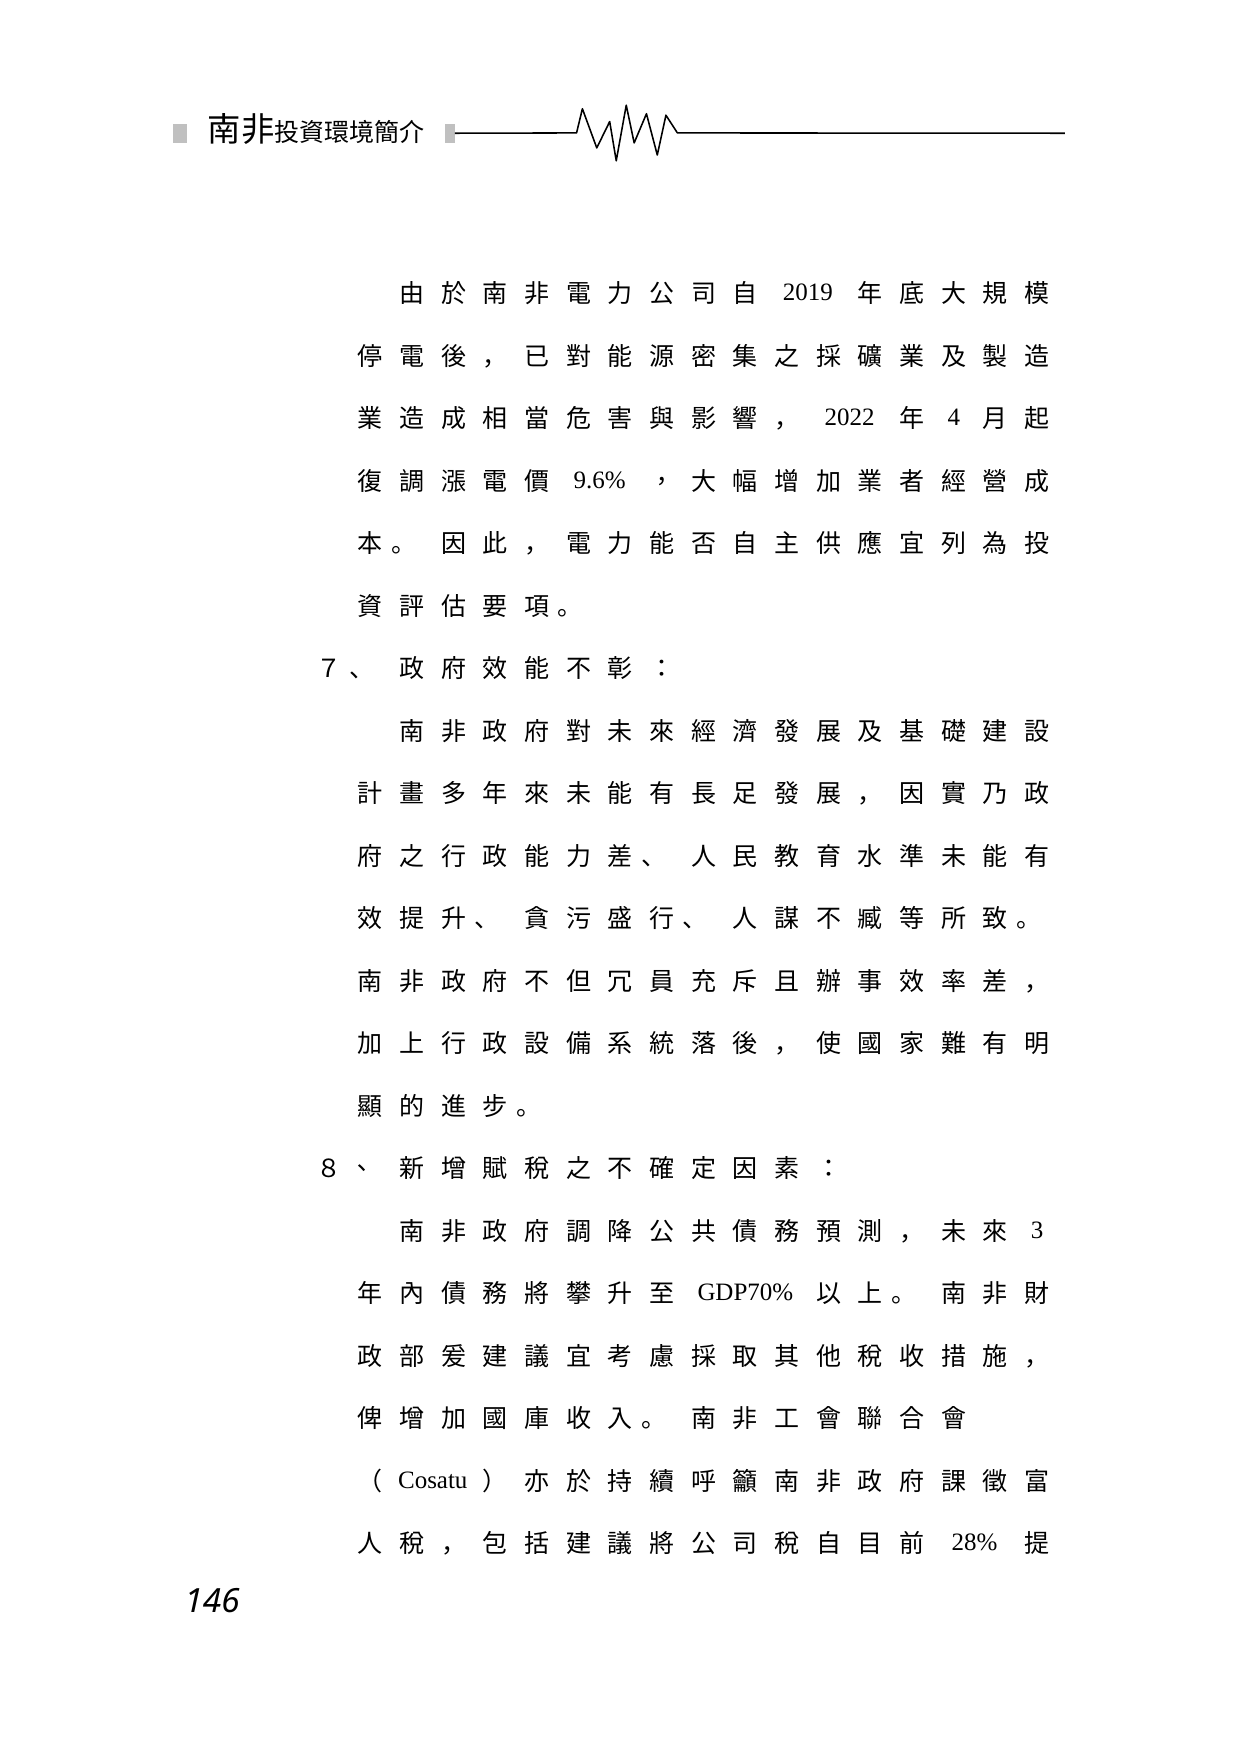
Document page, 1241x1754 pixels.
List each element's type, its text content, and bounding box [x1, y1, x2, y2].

text ８、新增賦稅之不確定因素： [281, 1125, 1058, 1188]
text 南非政府調降公共債務預測，未來3年內債務將攀升至GDP70%以上。南非財政部爰建議宜考慮採取其他稅收措施，俾增加國庫收入。南非工會聯合會（Cosatu）亦於持續呼籲南非政府課徵富人稅，包括建議將公司稅自目前28%提 [330, 1188, 1058, 1563]
text ７、政府效能不彰： [281, 625, 1058, 688]
text 由於南非電力公司自2019年底大規模停電後，已對能源密集之採礦業及製造業造成相當危害與影響，2022年4月起復調漲電價9.6%，大幅增加業者經營成本。因此，電力能否自主供應宜列為投資評估要項。 [330, 250, 1058, 625]
text 南非政府對未來經濟發展及基礎建設計畫多年來未能有長足發展，因實乃政府之行政能力差、人民教育水準未能有效提升、貪污盛行、人謀不臧等所致。南非政府不但冗員充斥且辦事效率差，加上行政設備系統落後，使國家難有明顯的進步。 [330, 688, 1058, 1125]
